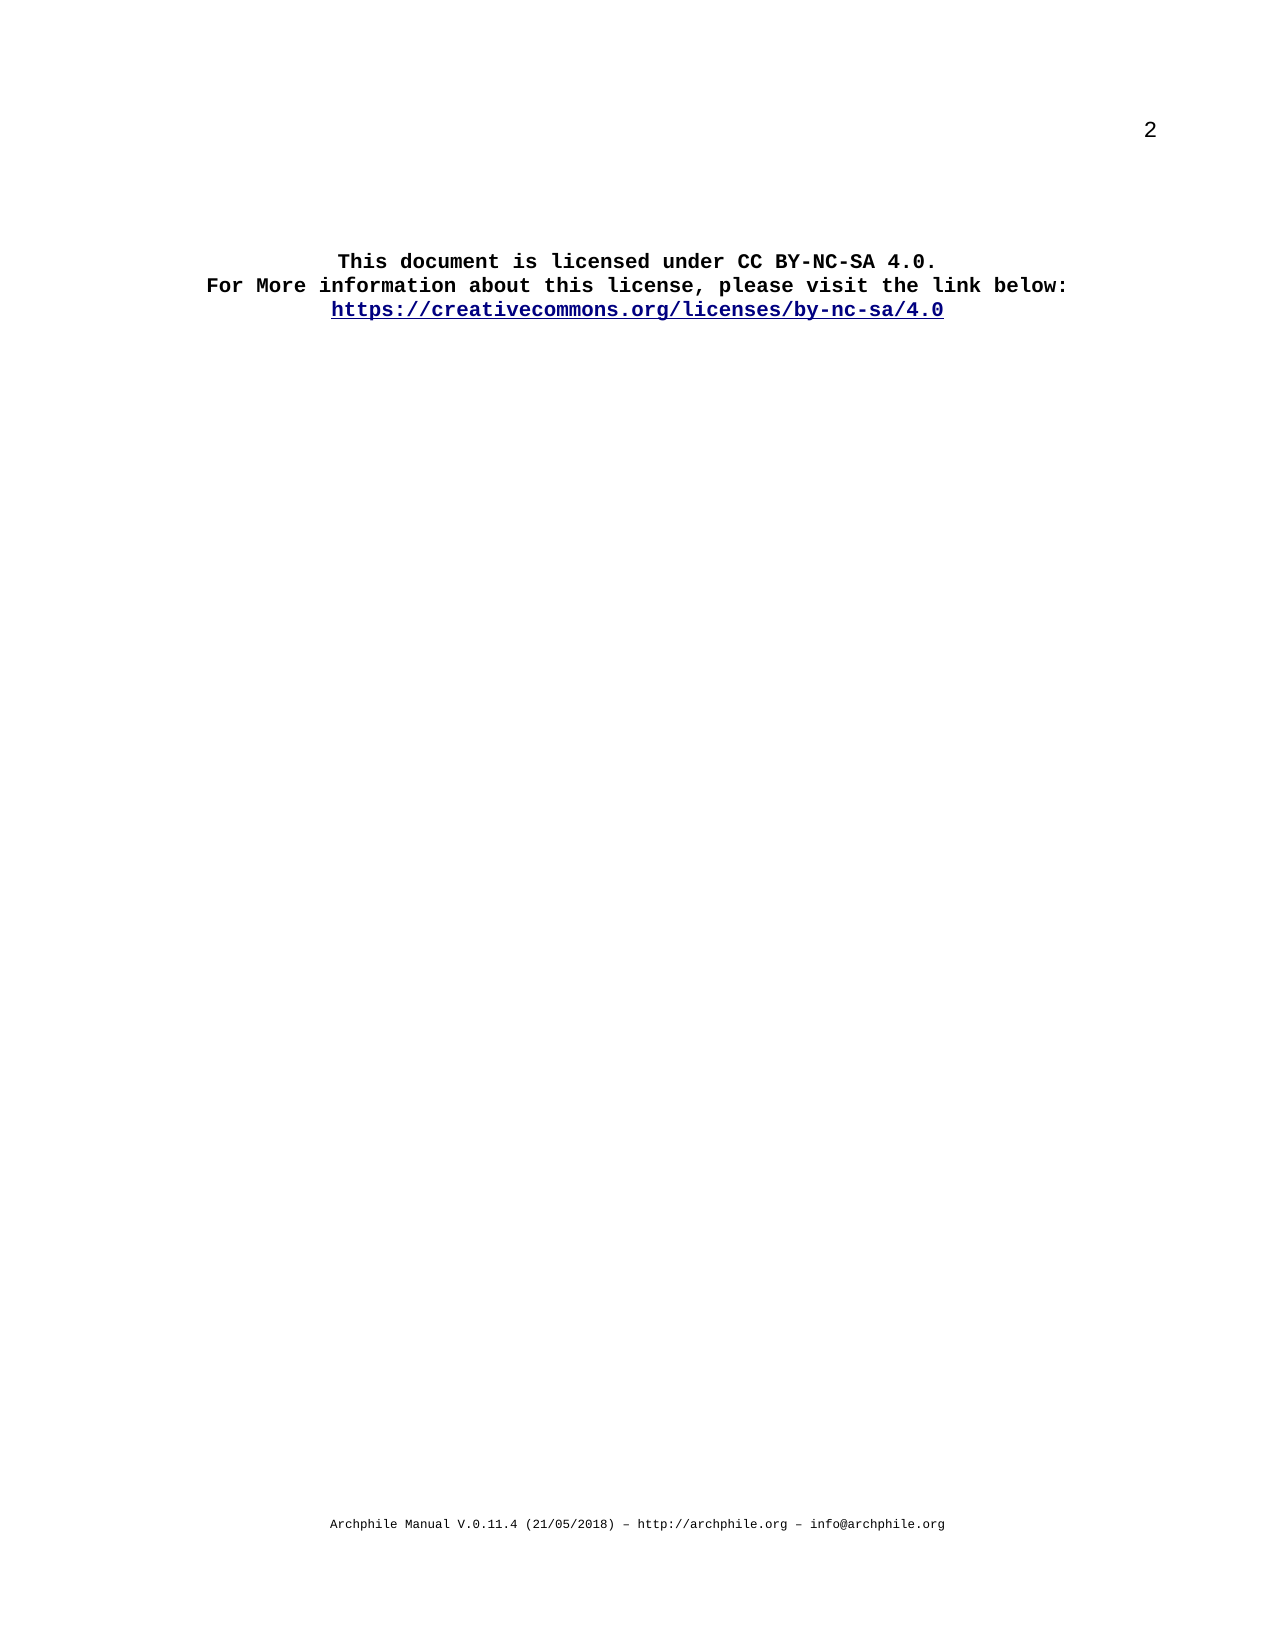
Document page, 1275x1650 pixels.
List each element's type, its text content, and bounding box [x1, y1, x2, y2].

text For More information about this license, please visit the link below: [118, 275, 1157, 299]
text https://creativecommons.org/licenses/by-nc-sa/4.0 [118, 299, 1157, 322]
text This document is licensed under CC BY-NC-SA 4.0. [118, 251, 1157, 275]
